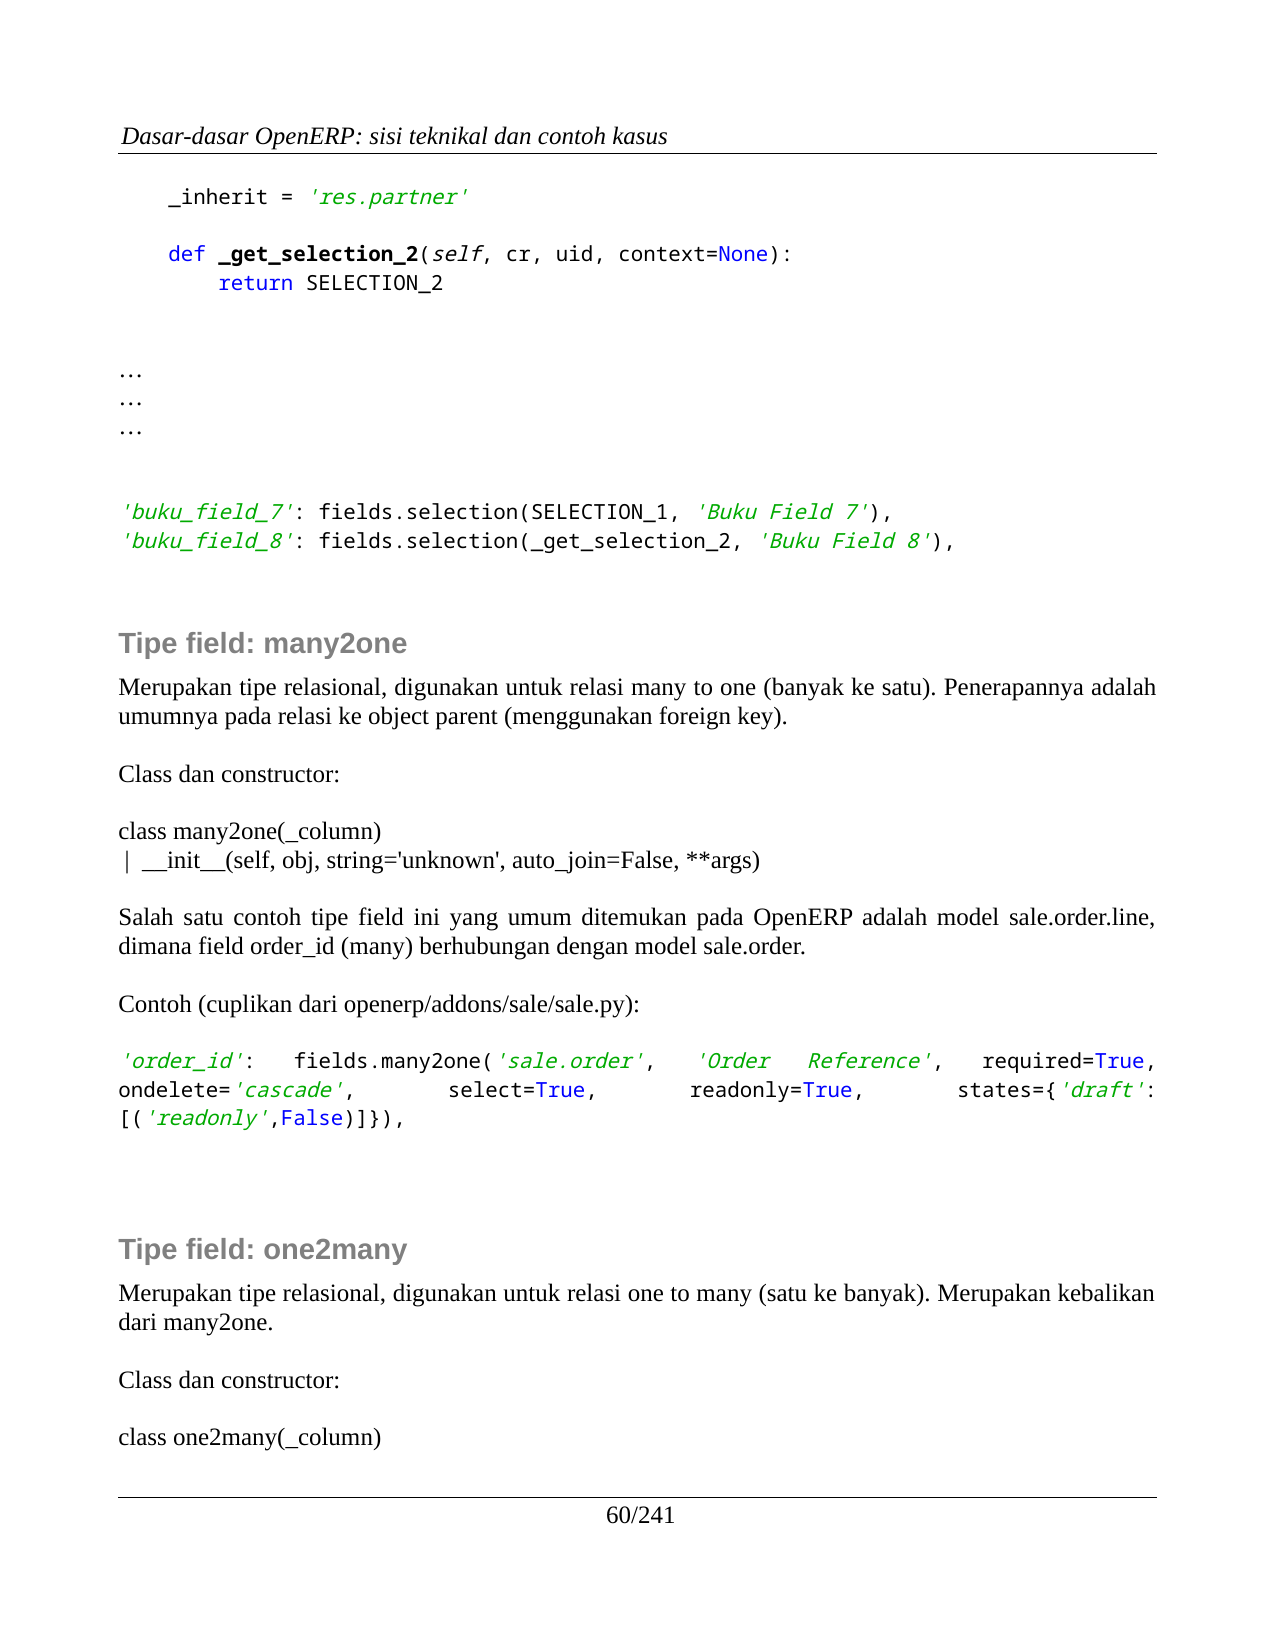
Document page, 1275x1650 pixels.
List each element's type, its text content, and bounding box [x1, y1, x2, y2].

text class one2many(_column) [118, 1422, 1157, 1451]
text return SELECTION_2 [118, 268, 1157, 296]
subtitle Tipe field: many2one [118, 626, 1157, 660]
text class many2one(_column) [118, 816, 1157, 845]
text Contoh (cuplikan dari openerp/addons/sale/sale.py): [118, 989, 1157, 1017]
text Merupakan tipe relasional, digunakan untuk relasi one to many (satu ke banyak). Merupakan kebalikan dari many2one. [118, 1278, 1157, 1336]
text Class dan constructor: [118, 759, 1157, 787]
text … [118, 382, 1157, 411]
text _inherit = 'res.partner' [118, 182, 1157, 211]
text Salah satu contoh tipe field ini yang umum ditemukan pada OpenERP adalah model sale.order.line, dimana field order_id (many) berhubungan dengan model sale.order. [118, 902, 1157, 960]
text Merupakan tipe relasional, digunakan untuk relasi many to one (banyak ke satu). Penerapannya adalah umumnya pada relasi ke object parent (menggunakan foreign key). [118, 672, 1157, 730]
text | __init__(self, obj, string='unknown', auto_join=False, **args) [118, 845, 1157, 874]
text def _get_selection_2(self, cr, uid, context=None): [118, 239, 1157, 268]
text Class dan constructor: [118, 1365, 1157, 1393]
text … [118, 354, 1157, 382]
text 'buku_field_7': fields.selection(SELECTION_1, 'Buku Field 7'), [118, 497, 1157, 526]
text … [118, 411, 1157, 440]
text 'order_id': fields.many2one('sale.order', 'Order Reference', required=True, ondelete='cascade', select=True, readonly=True, states={'draft':[('readonly',False)]}), [118, 1046, 1157, 1132]
text 'buku_field_8': fields.selection(_get_selection_2, 'Buku Field 8'), [118, 526, 1157, 554]
subtitle Tipe field: one2many [118, 1232, 1157, 1266]
